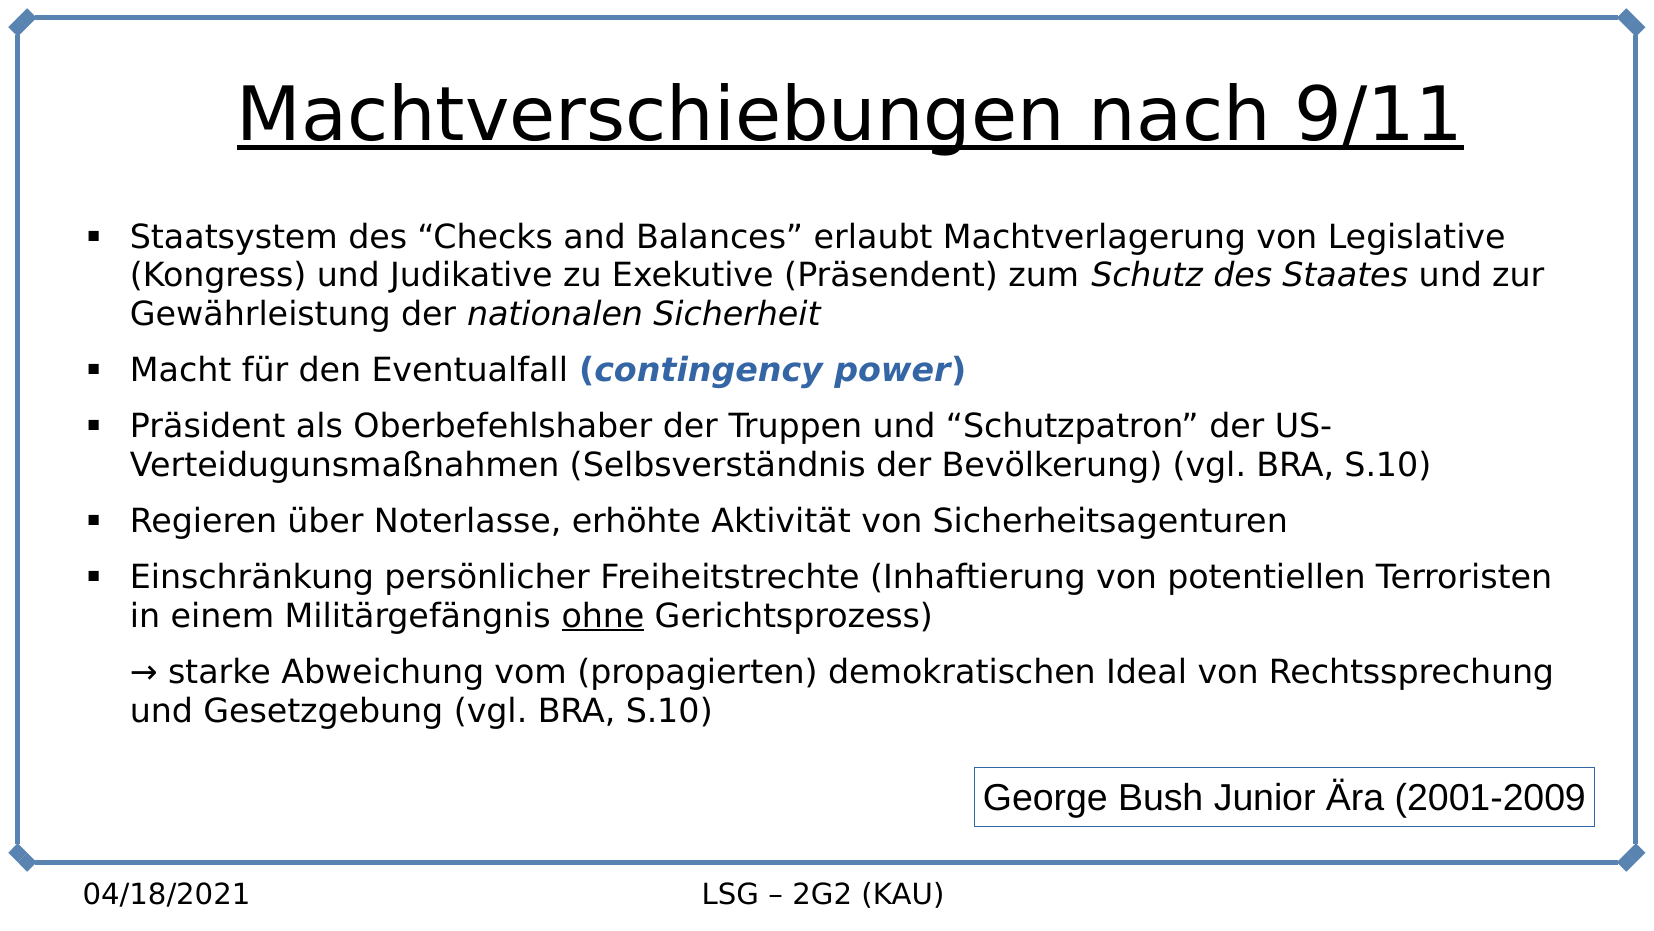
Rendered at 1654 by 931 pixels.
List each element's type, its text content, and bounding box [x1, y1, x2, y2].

list Staatsystem des “Checks and Balances” erlaubt Machtverlagerung von Legislative (Kongress) und Judikative zu Exekutive (Präsendent) zum Schutz des Staates und zur Gewährleistung der nationalen Sicherheit Macht für den Eventualfall (contingency power) Präsident als Oberbefehlshaber der Truppen und “Schutzpatron” der US-Verteidugunsmaßnahmen (Selbsverständnis der Bevölkerung) (vgl. BRA, S.10) Regieren über Noterlasse, erhöhte Aktivität von Sicherheitsagenturen Einschränkung persönlicher Freiheitstrechte (Inhaftierung von potentiellen Terroristen in einem Militärgefängnis ohne Gerichtsprozess) → starke Abweichung vom (propagierten) demokratischen Ideal von Rechtssprechung und Gesetzgebung (vgl. BRA, S.10) [82, 217, 1571, 758]
title Machtverschiebungen nach 9/11 [82, 37, 1571, 193]
text_box George Bush Junior Ära (2001-2009 [974, 767, 1595, 827]
